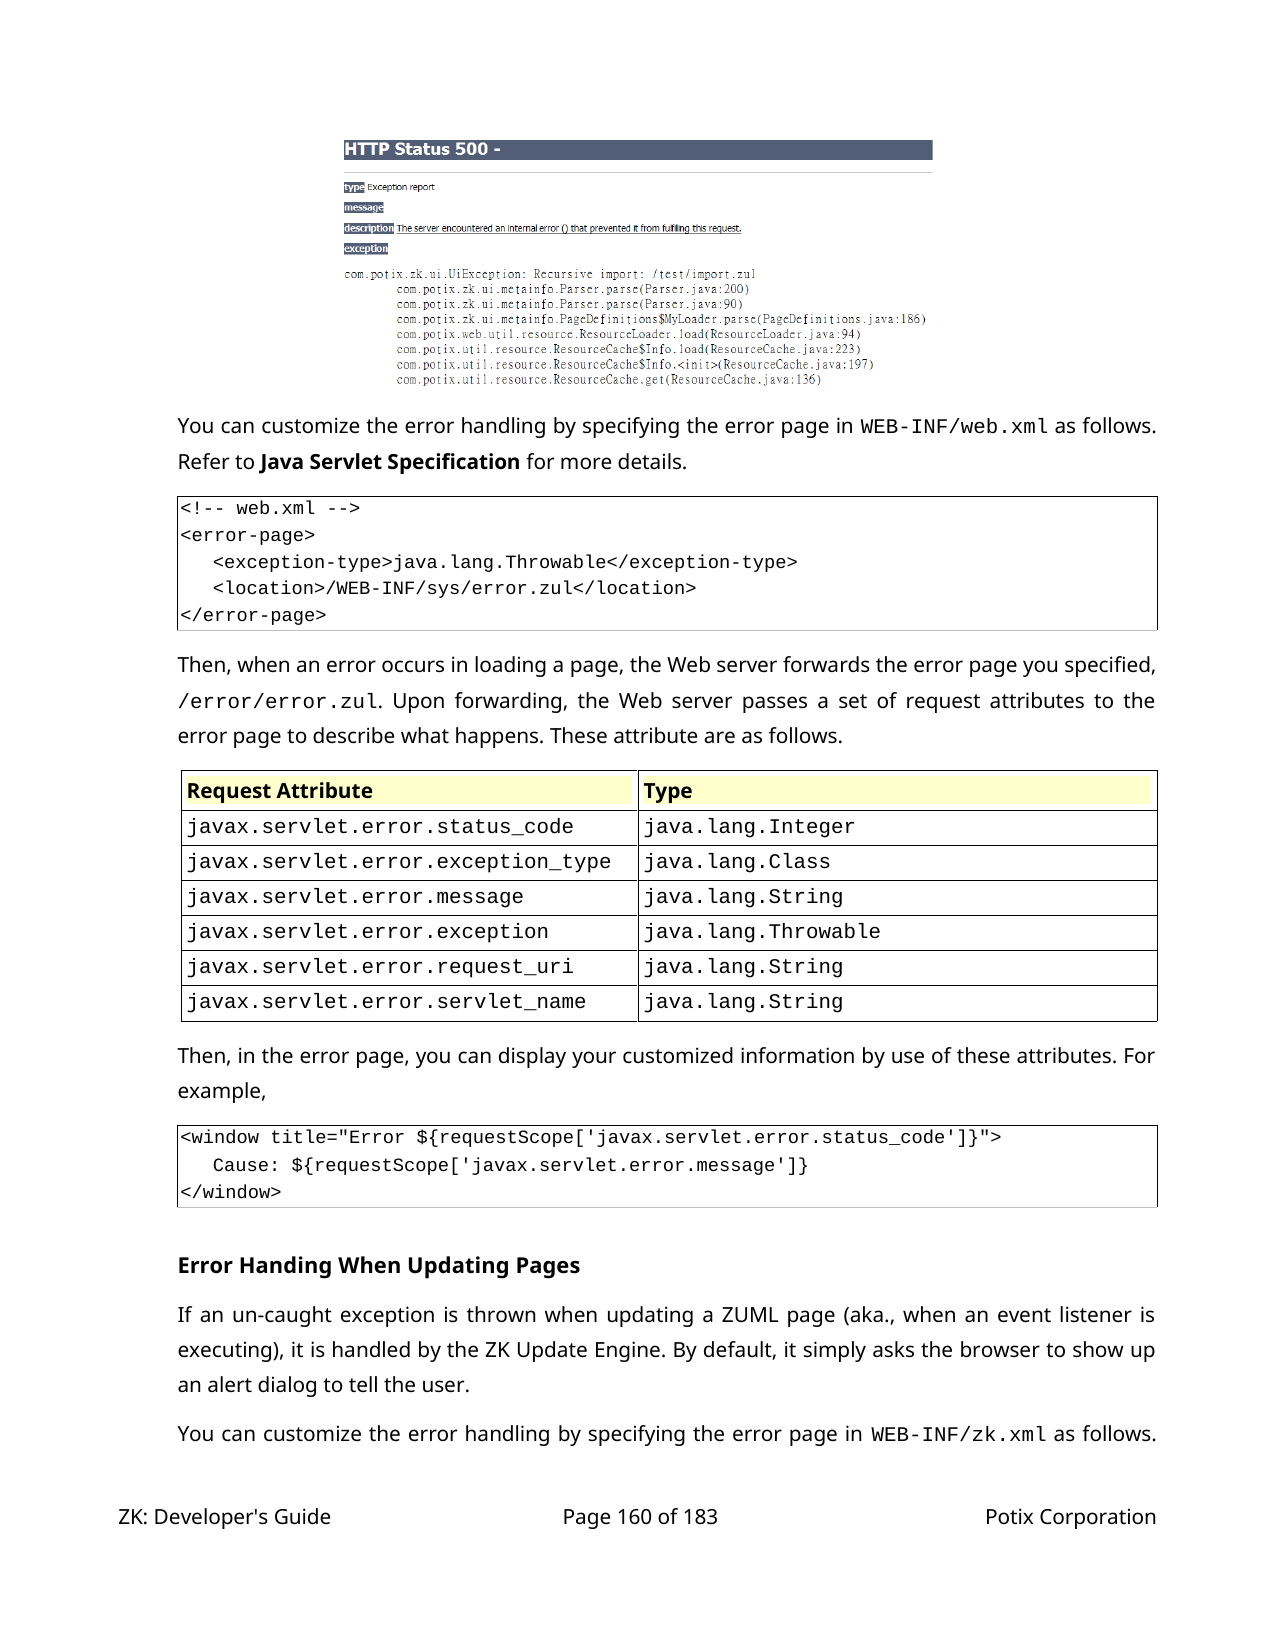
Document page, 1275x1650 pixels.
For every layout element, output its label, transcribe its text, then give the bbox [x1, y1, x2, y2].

picture [342, 135, 933, 387]
table_cell javax.servlet.error.message [182, 881, 637, 915]
text <!-- web.xml --> [178, 497, 1157, 520]
text You can customize the error handling by specifying the error page in WEB-INF/web.xml as follows. Refer to Java Servlet Specification for more details. [177, 411, 1157, 475]
table_cell java.lang.Throwable [639, 916, 1157, 950]
table_cell java.lang.String [639, 881, 1157, 915]
text Cause: ${requestScope['javax.servlet.error.message']} [178, 1153, 1157, 1177]
text </window> [178, 1180, 1157, 1207]
text You can customize the error handling by specifying the error page in WEB-INF/zk.xml as follows. [177, 1419, 1157, 1448]
table_header Type [639, 771, 1157, 810]
table_header Request Attribute [182, 771, 637, 810]
table_cell javax.servlet.error.servlet_name [182, 986, 637, 1021]
table_cell java.lang.String [639, 986, 1157, 1021]
table_cell java.lang.Class [639, 846, 1157, 880]
text If an un-caught exception is thrown when updating a ZUML page (aka., when an event listener is executing), it is handled by the ZK Update Engine. By default, it simply asks the browser to show up an alert dialog to tell the user. [177, 1300, 1157, 1399]
text <window title="Error ${requestScope['javax.servlet.error.status_code']}"> [178, 1126, 1157, 1150]
text Then, in the error page, you can display your customized information by use of these attributes. For example, [177, 1041, 1157, 1105]
table_cell java.lang.String [639, 951, 1157, 985]
subtitle Error Handing When Updating Pages [177, 1249, 1157, 1279]
text Then, when an error occurs in loading a page, the Web server forwards the error page you specified, /error/error.zul. Upon forwarding, the Web server passes a set of request attributes to the error page to describe what happens. These attribute are as follows. [177, 651, 1157, 749]
table_cell java.lang.Integer [639, 811, 1157, 845]
table_cell javax.servlet.error.exception [182, 916, 637, 950]
table_cell javax.servlet.error.exception_type [182, 846, 637, 880]
table_cell javax.servlet.error.request_uri [182, 951, 637, 985]
table_cell javax.servlet.error.status_code [182, 811, 637, 845]
text <error-page> <exception-type>java.lang.Throwable</exception-type> <location>/WEB-INF/sys/error.zul</location> </error-page> [178, 523, 1157, 630]
